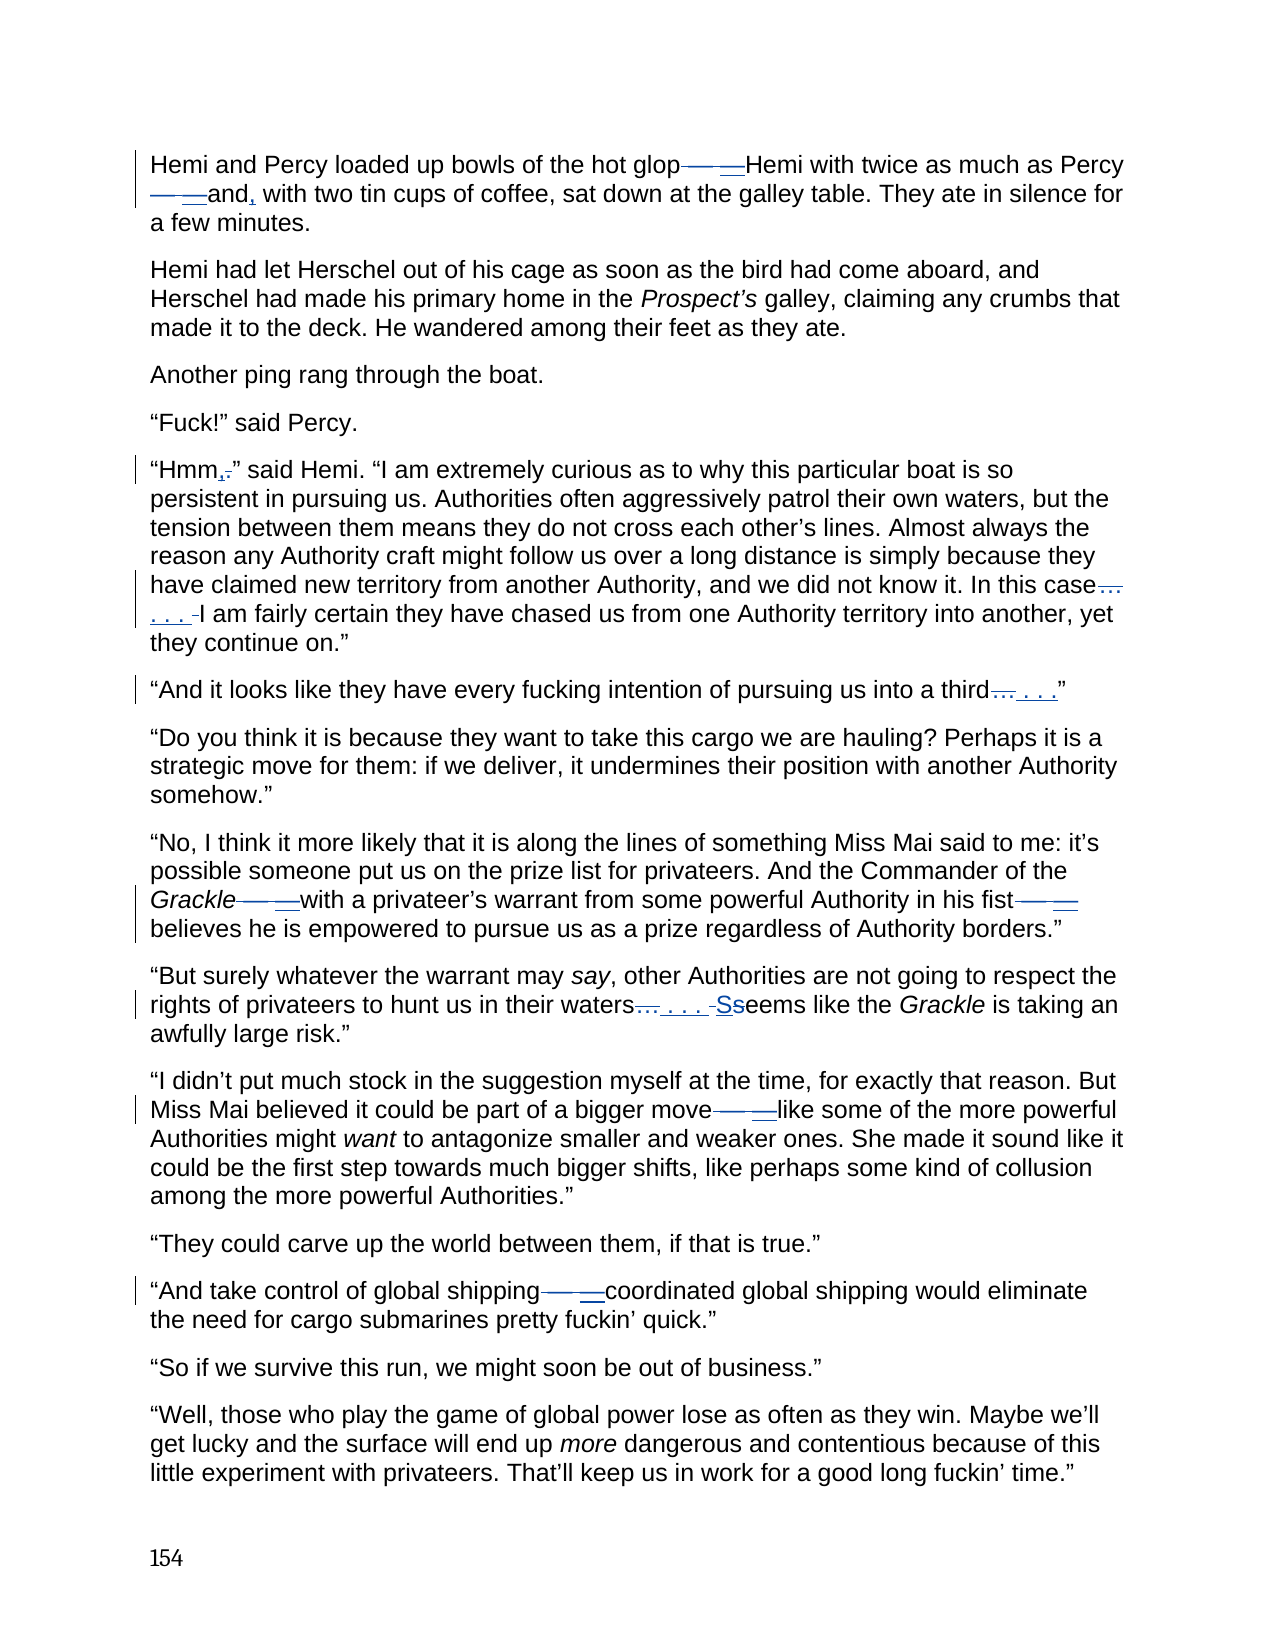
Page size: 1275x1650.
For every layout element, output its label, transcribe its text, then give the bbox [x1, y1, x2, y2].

text “But surely whatever the warrant may say, other Authorities are not going to respect the rights of privateers to hunt us in their waters . . . Seems like the Grackle is taking an awfully large risk.” [150, 961, 1125, 1047]
text “Fuck!” said Percy. [150, 407, 1125, 436]
text “Hmm,” said Hemi. “I am extremely curious as to why this particular boat is so persistent in pursuing us. Authorities often aggressively patrol their own waters, but the tension between them means they do not cross each other’s lines. Almost always the reason any Authority craft might follow us over a long distance is simply because they have claimed new territory from another Authority, and we did not know it. In this case . . . I am fairly certain they have chased us from one Authority territory into another, yet they continue on.” [150, 455, 1125, 656]
text Hemi had let Herschel out of his cage as soon as the bird had come aboard, and Herschel had made his primary home in the Prospect’s galley, claiming any crumbs that made it to the deck. He wandered among their feet as they ate. [150, 255, 1125, 341]
text “They could carve up the world between them, if that is true.” [150, 1229, 1125, 1257]
text “Do you think it is because they want to take this cargo we are hauling? Perhaps it is a strategic move for them: if we deliver, it undermines their position with another Authority somehow.” [150, 722, 1125, 809]
text “No, I think it more likely that it is along the lines of something Miss Mai said to me: it’s possible someone put us on the prize list for privateers. And the Commander of the Grackle—with a privateer’s warrant from some powerful Authority in his fist—believes he is empowered to pursue us as a prize regardless of Authority borders.” [150, 827, 1125, 942]
text Hemi and Percy loaded up bowls of the hot glop—Hemi with twice as much as Percy—and, with two tin cups of coffee, sat down at the galley table. They ate in silence for a few minutes. [150, 150, 1125, 236]
text “I didn’t put much stock in the suggestion myself at the time, for exactly that reason. But Miss Mai believed it could be part of a bigger move—like some of the more powerful Authorities might want to antagonize smaller and weaker ones. She made it sound like it could be the first step towards much bigger shifts, like perhaps some kind of collusion among the more powerful Authorities.” [150, 1066, 1125, 1210]
text “Well, those who play the game of global power lose as often as they win. Maybe we’ll get lucky and the surface will end up more dangerous and contentious because of this little experiment with privateers. That’ll keep us in work for a good long fuckin’ time.” [150, 1400, 1125, 1486]
text “So if we survive this run, we might soon be out of business.” [150, 1352, 1125, 1381]
text “And take control of global shipping—coordinated global shipping would eliminate the need for cargo submarines pretty fuckin’ quick.” [150, 1276, 1125, 1334]
text Another ping rang through the boat. [150, 360, 1125, 389]
text “And it looks like they have every fucking intention of pursuing us into a third . . .” [150, 675, 1125, 704]
